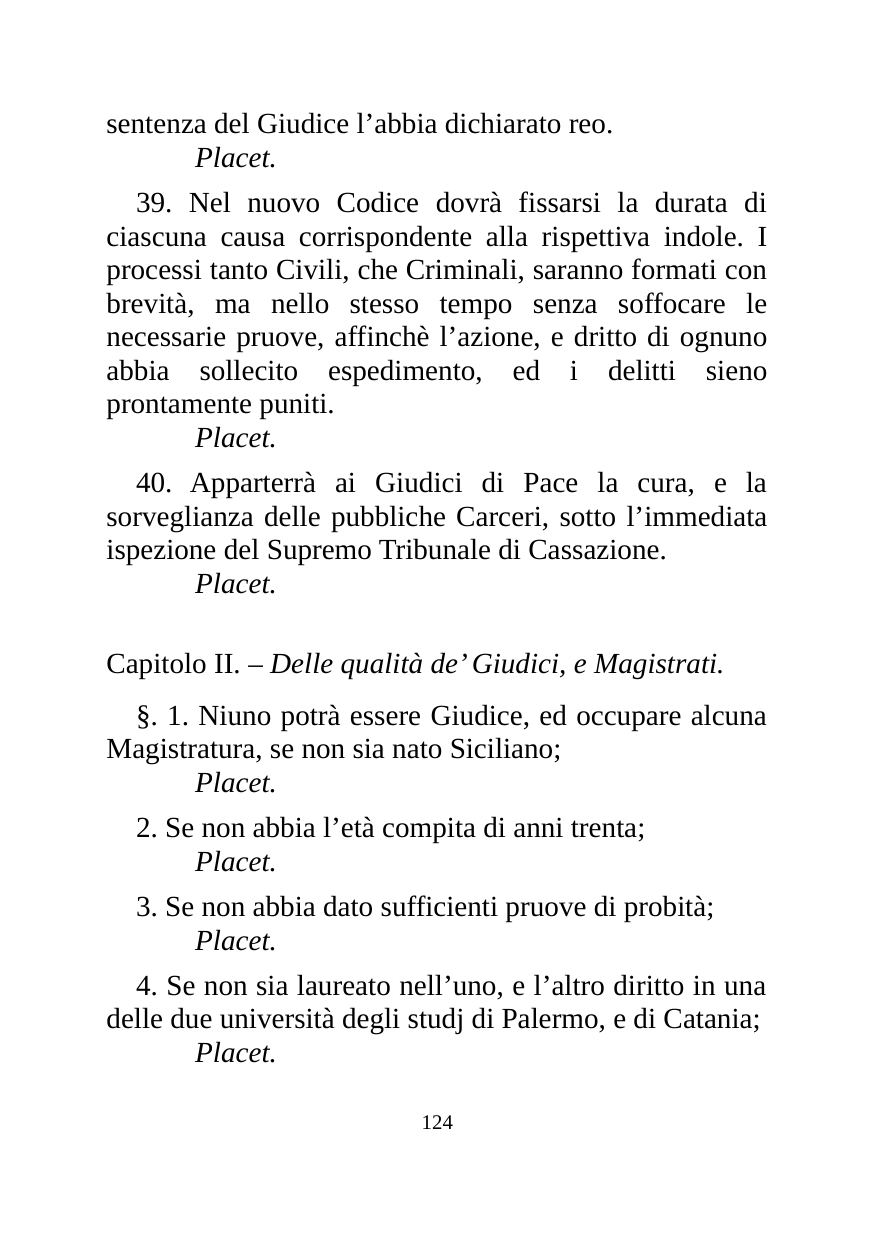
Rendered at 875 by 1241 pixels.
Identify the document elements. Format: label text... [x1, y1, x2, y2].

text Placet. [195, 765, 768, 798]
text 2. Se non abbia l’età compita di anni trenta; [106, 810, 768, 844]
text 4. Se non sia laureato nell’uno, e l’altro diritto in una delle due università degli studj di Palermo, e di Catania; [106, 968, 768, 1035]
text §. 1. Niuno potrà essere Giudice, ed occupare alcuna Magistratura, se non sia nato Siciliano; [106, 698, 768, 765]
text Placet. [195, 923, 768, 956]
text Placet. [195, 140, 768, 173]
text 40. Apparterrà ai Giudici di Pace la cura, e la sorveglianza delle pubbliche Carceri, sotto l’immediata ispezione del Supremo Tribunale di Cassazione. [106, 465, 768, 566]
text Placet. [195, 566, 768, 599]
text Placet. [195, 420, 768, 453]
text sentenza del Giudice l’abbia dichiarato reo. [106, 106, 768, 140]
text 3. Se non abbia dato sufficienti pruove di probità; [106, 889, 768, 923]
subtitle Capitolo II. – Delle qualità de’ Giudici, e Magistrati. [106, 647, 768, 680]
text Placet. [195, 844, 768, 877]
text Placet. [195, 1035, 768, 1068]
text 39. Nel nuovo Codice dovrà fissarsi la durata di ciascuna causa corrispondente alla rispettiva indole. I processi tanto Civili, che Criminali, saranno formati con brevità, ma nello stesso tempo senza soffocare le necessarie pruove, affinchè l’azione, e dritto di ognuno abbia sollecito espedimento, ed i delitti sieno prontamente puniti. [106, 185, 768, 420]
